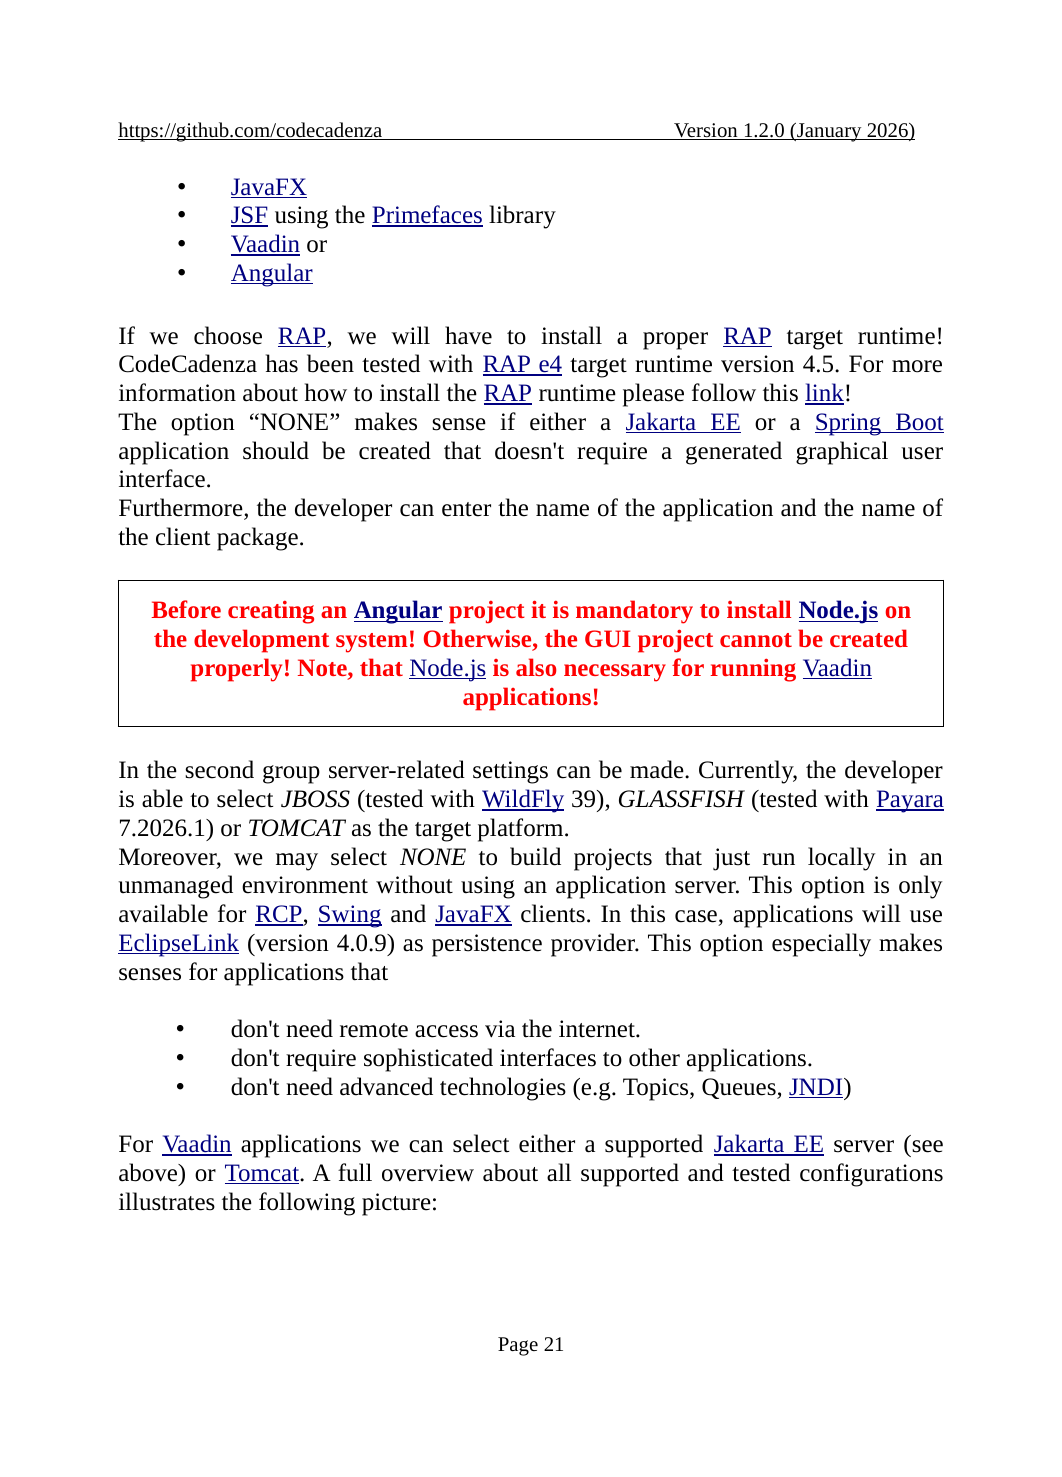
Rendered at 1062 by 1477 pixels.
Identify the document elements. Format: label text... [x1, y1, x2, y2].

text In the second group server-related settings can be made. Currently, the developer is able to select JBOSS (tested with WildFly 39), GLASSFISH (tested with Payara 7.2026.1) or TOMCAT as the target platform. [118, 755, 944, 842]
text The option “NONE” makes sense if either a Jakarta EE or a Spring Boot application should be created that doesn't require a generated graphical user interface. [118, 407, 944, 493]
text If we choose RAP, we will have to install a proper RAP target runtime! CodeCadenza has been tested with RAP e4 target runtime version 4.5. For more information about how to install the RAP runtime please follow this link! [118, 321, 944, 407]
list Angular [177, 258, 944, 287]
list don't require sophisticated interfaces to other applications. [176, 1043, 944, 1072]
text For Vaadin applications we can select either a supported Jakarta EE server (see above) or Tomcat. A full overview about all supported and tested configurations illustrates the following picture: [118, 1129, 944, 1215]
list don't need remote access via the internet. [176, 1014, 944, 1043]
list don't need advanced technologies (e.g. Topics, Queues, JNDI) [176, 1072, 944, 1100]
text Moreover, we may select NONE to build projects that just run locally in an unmanaged environment without using an application server. This option is only available for RCP, Swing and JavaFX clients. In this case, applications will use EclipseLink (version 4.0.9) as persistence provider. This option especially makes senses for applications that [118, 842, 944, 985]
list Vaadin or [177, 229, 944, 258]
list JavaFX [177, 172, 944, 200]
list JSF using the Primefaces library [177, 200, 944, 229]
table_header Before creating an Angular project it is mandatory to install Node.js on the development system! Otherwise, the GUI project cannot be created properly! Note, that Node.js is also necessary for running Vaadin applications! [119, 581, 943, 726]
text Furthermore, the developer can enter the name of the application and the name of the client package. [118, 493, 944, 551]
